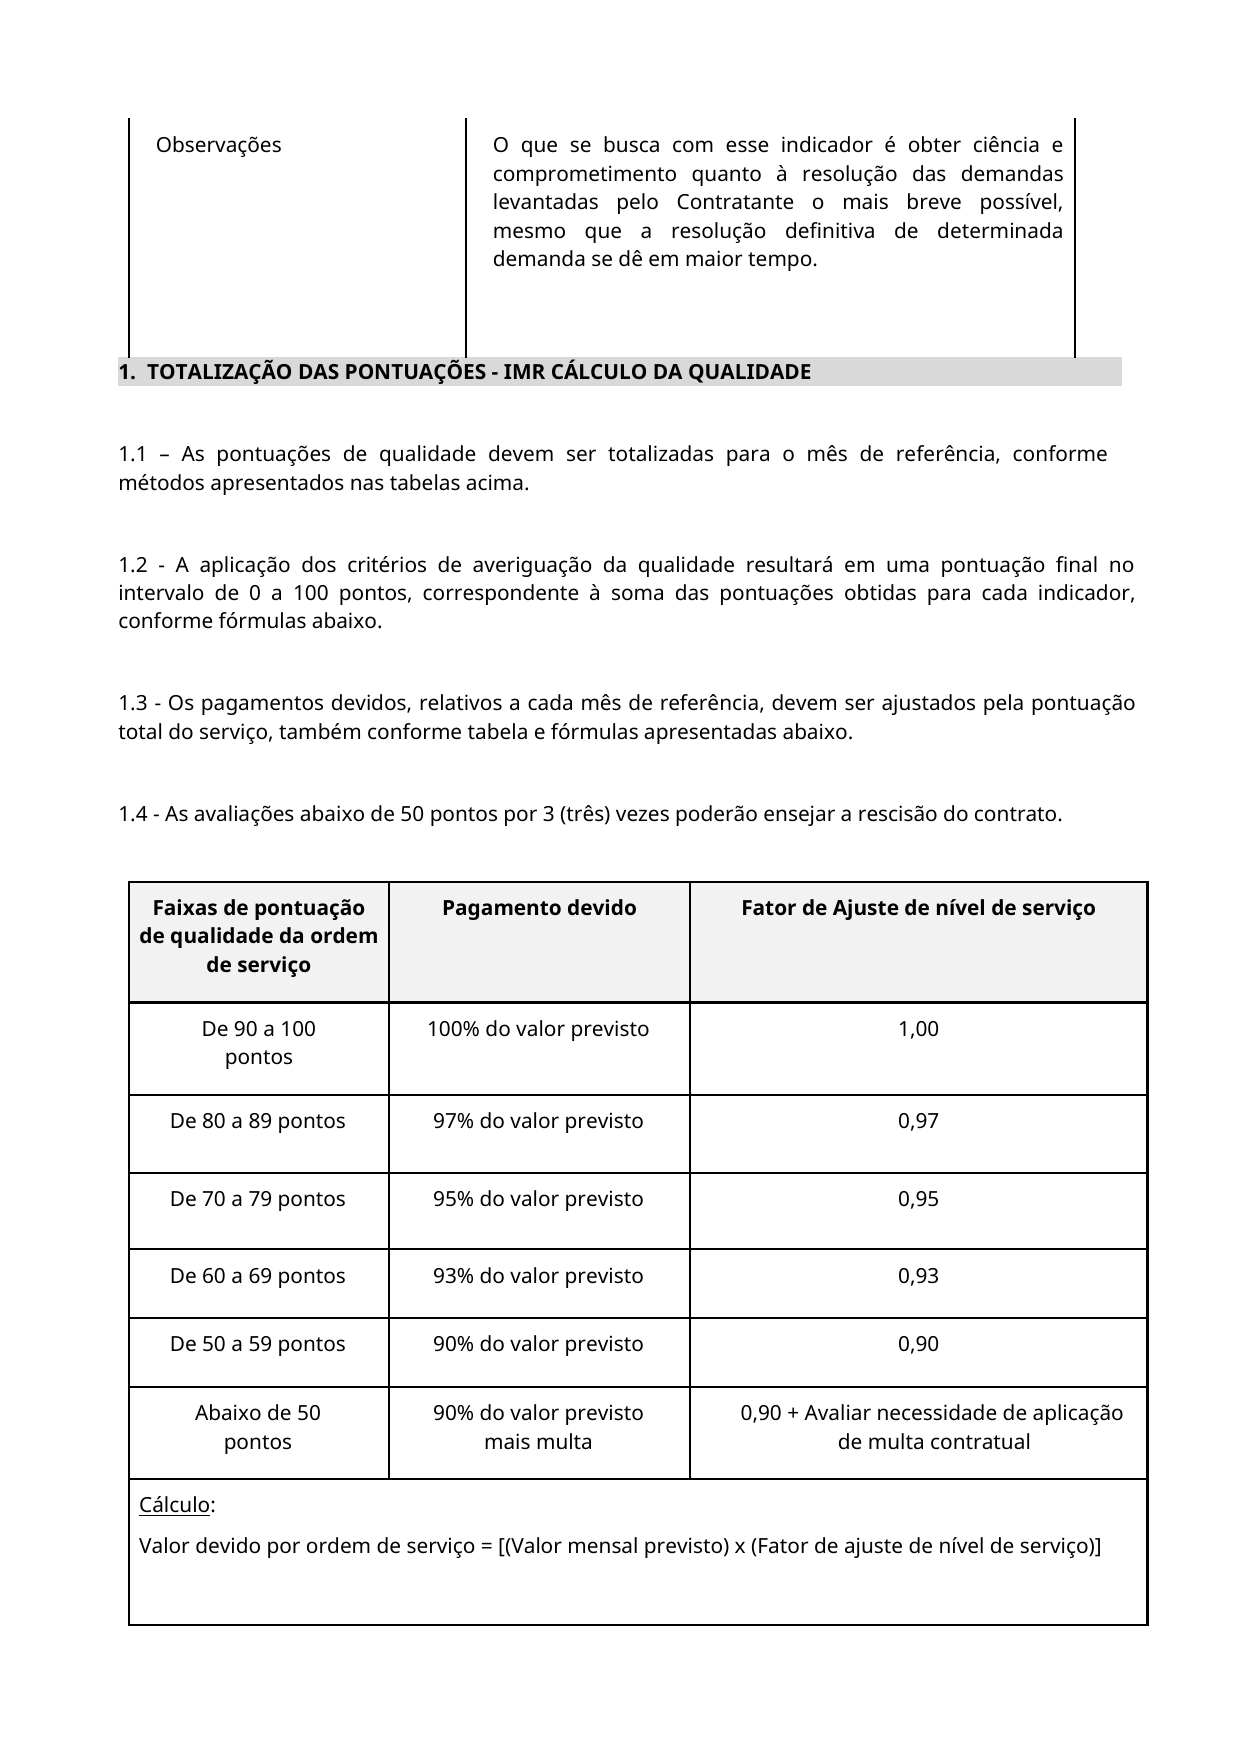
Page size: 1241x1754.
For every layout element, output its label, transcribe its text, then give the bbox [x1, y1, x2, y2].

text 1.1 – As pontuações de qualidade devem ser totalizadas para o mês de referência, conforme métodos apresentados nas tabelas acima. [118, 439, 1109, 496]
table_cell De 50 a 59 pontos [130, 1319, 388, 1386]
table_cell 0,95 [691, 1174, 1146, 1248]
table_cell Observações [130, 118, 465, 296]
text 1.2 - A aplicação dos critérios de averiguação da qualidade resultará em uma pontuação final no intervalo de 0 a 100 pontos, correspondente à soma das pontuações obtidas para cada indicador, conforme fórmulas abaixo. [118, 550, 1137, 635]
table_cell De 90 a 100 pontos [130, 1004, 388, 1094]
table_header Pagamento devido [390, 883, 689, 1001]
table_cell 0,90 + Avaliar necessidade de aplicação de multa contratual [691, 1388, 1146, 1478]
table_cell Abaixo de 50 pontos [130, 1388, 388, 1478]
table_cell 90% do valor previsto mais multa [390, 1388, 689, 1478]
table_cell De 80 a 89 pontos [130, 1096, 388, 1172]
table_cell 90% do valor previsto [390, 1319, 689, 1386]
table_cell 1,00 [691, 1004, 1146, 1094]
table_header Fator de Ajuste de nível de serviço [691, 883, 1146, 1001]
table_cell 95% do valor previsto [390, 1174, 689, 1248]
table_cell De 70 a 79 pontos [130, 1174, 388, 1248]
text 1.4 - As avaliações abaixo de 50 pontos por 3 (três) vezes poderão ensejar a rescisão do contrato. [118, 799, 1137, 827]
table_cell [130, 296, 465, 357]
table_cell [467, 296, 1074, 357]
table_cell O que se busca com esse indicador é obter ciência e comprometimento quanto à resolução das demandas levantadas pelo Contratante o mais breve possível, mesmo que a resolução definitiva de determinada demanda se dê em maior tempo. [467, 118, 1074, 296]
text 1.3 - Os pagamentos devidos, relativos a cada mês de referência, devem ser ajustados pela pontuação total do serviço, também conforme tabela e fórmulas apresentadas abaixo. [118, 688, 1137, 745]
table_cell Cálculo: Valor devido por ordem de serviço = [(Valor mensal previsto) x (Fator de ajuste de nível de serviço)] [130, 1480, 1146, 1624]
table_cell 0,97 [691, 1096, 1146, 1172]
table_cell 0,93 [691, 1250, 1146, 1317]
table_cell 0,90 [691, 1319, 1146, 1386]
table_cell 93% do valor previsto [390, 1250, 689, 1317]
table_cell 97% do valor previsto [390, 1096, 689, 1172]
table_header Faixas de pontuação de qualidade da ordem de serviço [130, 883, 388, 1001]
table_cell 100% do valor previsto [390, 1004, 689, 1094]
text 1. TOTALIZAÇÃO DAS PONTUAÇÕES - IMR CÁLCULO DA QUALIDADE [118, 357, 1122, 386]
table_cell De 60 a 69 pontos [130, 1250, 388, 1317]
